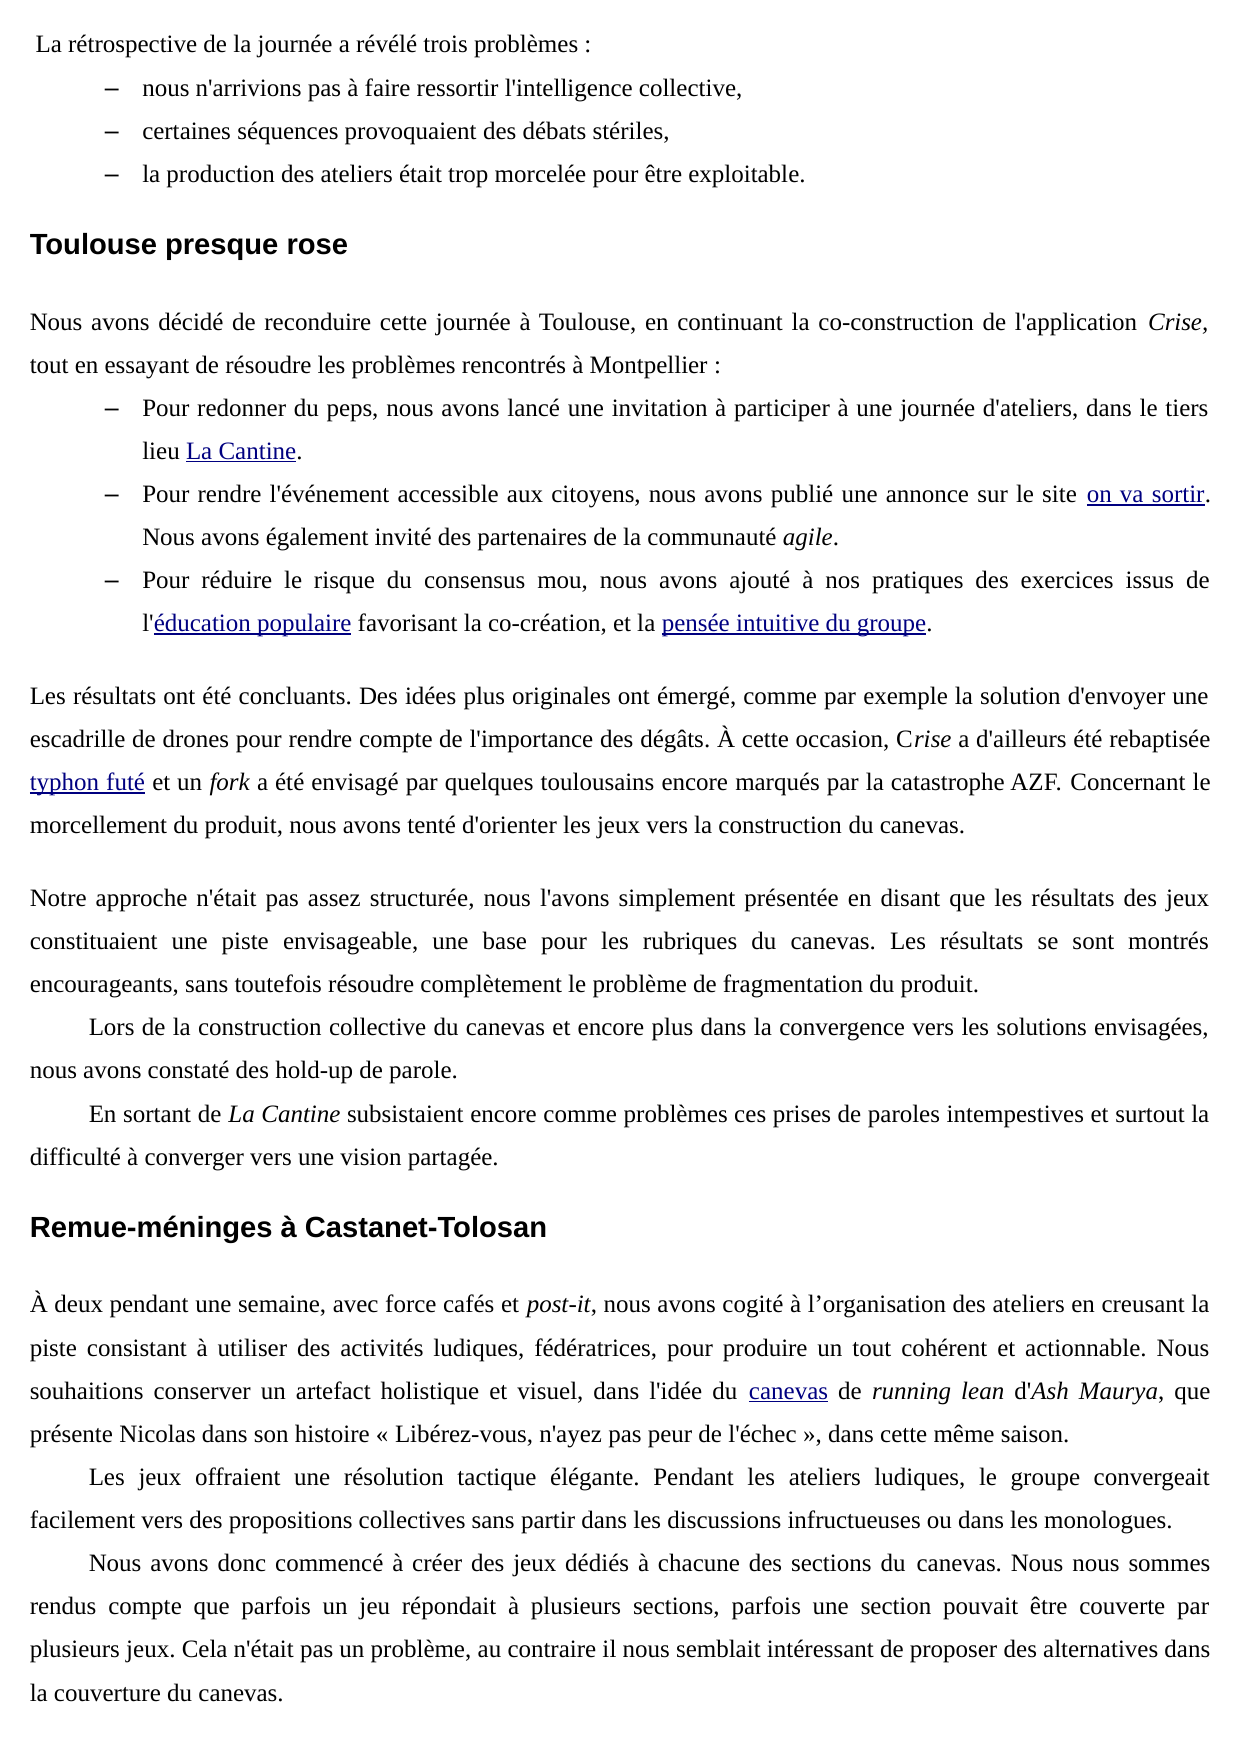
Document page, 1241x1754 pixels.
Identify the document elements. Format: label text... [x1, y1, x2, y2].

text Nous avons donc commencé à créer des jeux dédiés à chacune des sections du canevas. Nous nous sommes rendus compte que parfois un jeu répondait à plusieurs sections, parfois une section pouvait être couverte par plusieurs jeux. Cela n'était pas un problème, au contraire il nous semblait intéressant de proposer des alternatives dans la couverture du canevas. [29, 1548, 1211, 1706]
list nous n'arrivions pas à faire ressortir l'intelligence collective, [104, 73, 1211, 101]
list la production des ateliers était trop morcelée pour être exploitable. [104, 159, 1211, 188]
text Les jeux offraient une résolution tactique élégante. Pendant les ateliers ludiques, le groupe convergeait facilement vers des propositions collectives sans partir dans les discussions infructueuses ou dans les monologues. [29, 1462, 1211, 1534]
text Lors de la construction collective du canevas et encore plus dans la convergence vers les solutions envisagées, nous avons constaté des hold-up de parole. [29, 1012, 1211, 1084]
list La rétrospective de la journée a révélé trois problèmes : [0, 29, 1211, 58]
subtitle Toulouse presque rose [29, 227, 1211, 260]
subtitle Remue-méninges à Castanet-Tolosan [29, 1210, 1211, 1243]
text En sortant de La Cantine subsistaient encore comme problèmes ces prises de paroles intempestives et surtout la difficulté à converger vers une vision partagée. [29, 1099, 1211, 1171]
text Nous avons décidé de reconduire cette journée à Toulouse, en continuant la co-construction de l'application Crise, tout en essayant de résoudre les problèmes rencontrés à Montpellier : [29, 307, 1211, 378]
text Les résultats ont été concluants. Des idées plus originales ont émergé, comme par exemple la solution d'envoyer une escadrille de drones pour rendre compte de l'importance des dégâts. À cette occasion, Crise a d'ailleurs été rebaptisée typhon futé et un fork a été envisagé par quelques toulousains encore marqués par la catastrophe AZF. Concernant le morcellement du produit, nous avons tenté d'orienter les jeux vers la construction du canevas. [29, 681, 1211, 839]
text À deux pendant une semaine, avec force cafés et post-it, nous avons cogité à l’organisation des ateliers en creusant la piste consistant à utiliser des activités ludiques, fédératrices, pour produire un tout cohérent et actionnable. Nous souhaitions conserver un artefact holistique et visuel, dans l'idée du canevas de running lean d'Ash Maurya, que présente Nicolas dans son histoire « Libérez-vous, n'ayez pas peur de l'échec », dans cette même saison. [29, 1289, 1211, 1448]
list Pour réduire le risque du consensus mou, nous avons ajouté à nos pratiques des exercices issus de l'éducation populaire favorisant la co-création, et la pensée intuitive du groupe. [104, 565, 1211, 637]
list Pour redonner du peps, nous avons lancé une invitation à participer à une journée d'ateliers, dans le tiers lieu La Cantine. [104, 393, 1211, 465]
list Pour rendre l'événement accessible aux citoyens, nous avons publié une annonce sur le site on va sortir. Nous avons également invité des partenaires de la communauté agile. [104, 479, 1211, 551]
text Notre approche n'était pas assez structurée, nous l'avons simplement présentée en disant que les résultats des jeux constituaient une piste envisageable, une base pour les rubriques du canevas. Les résultats se sont montrés encourageants, sans toutefois résoudre complètement le problème de fragmentation du produit. [29, 883, 1211, 998]
list certaines séquences provoquaient des débats stériles, [104, 116, 1211, 144]
